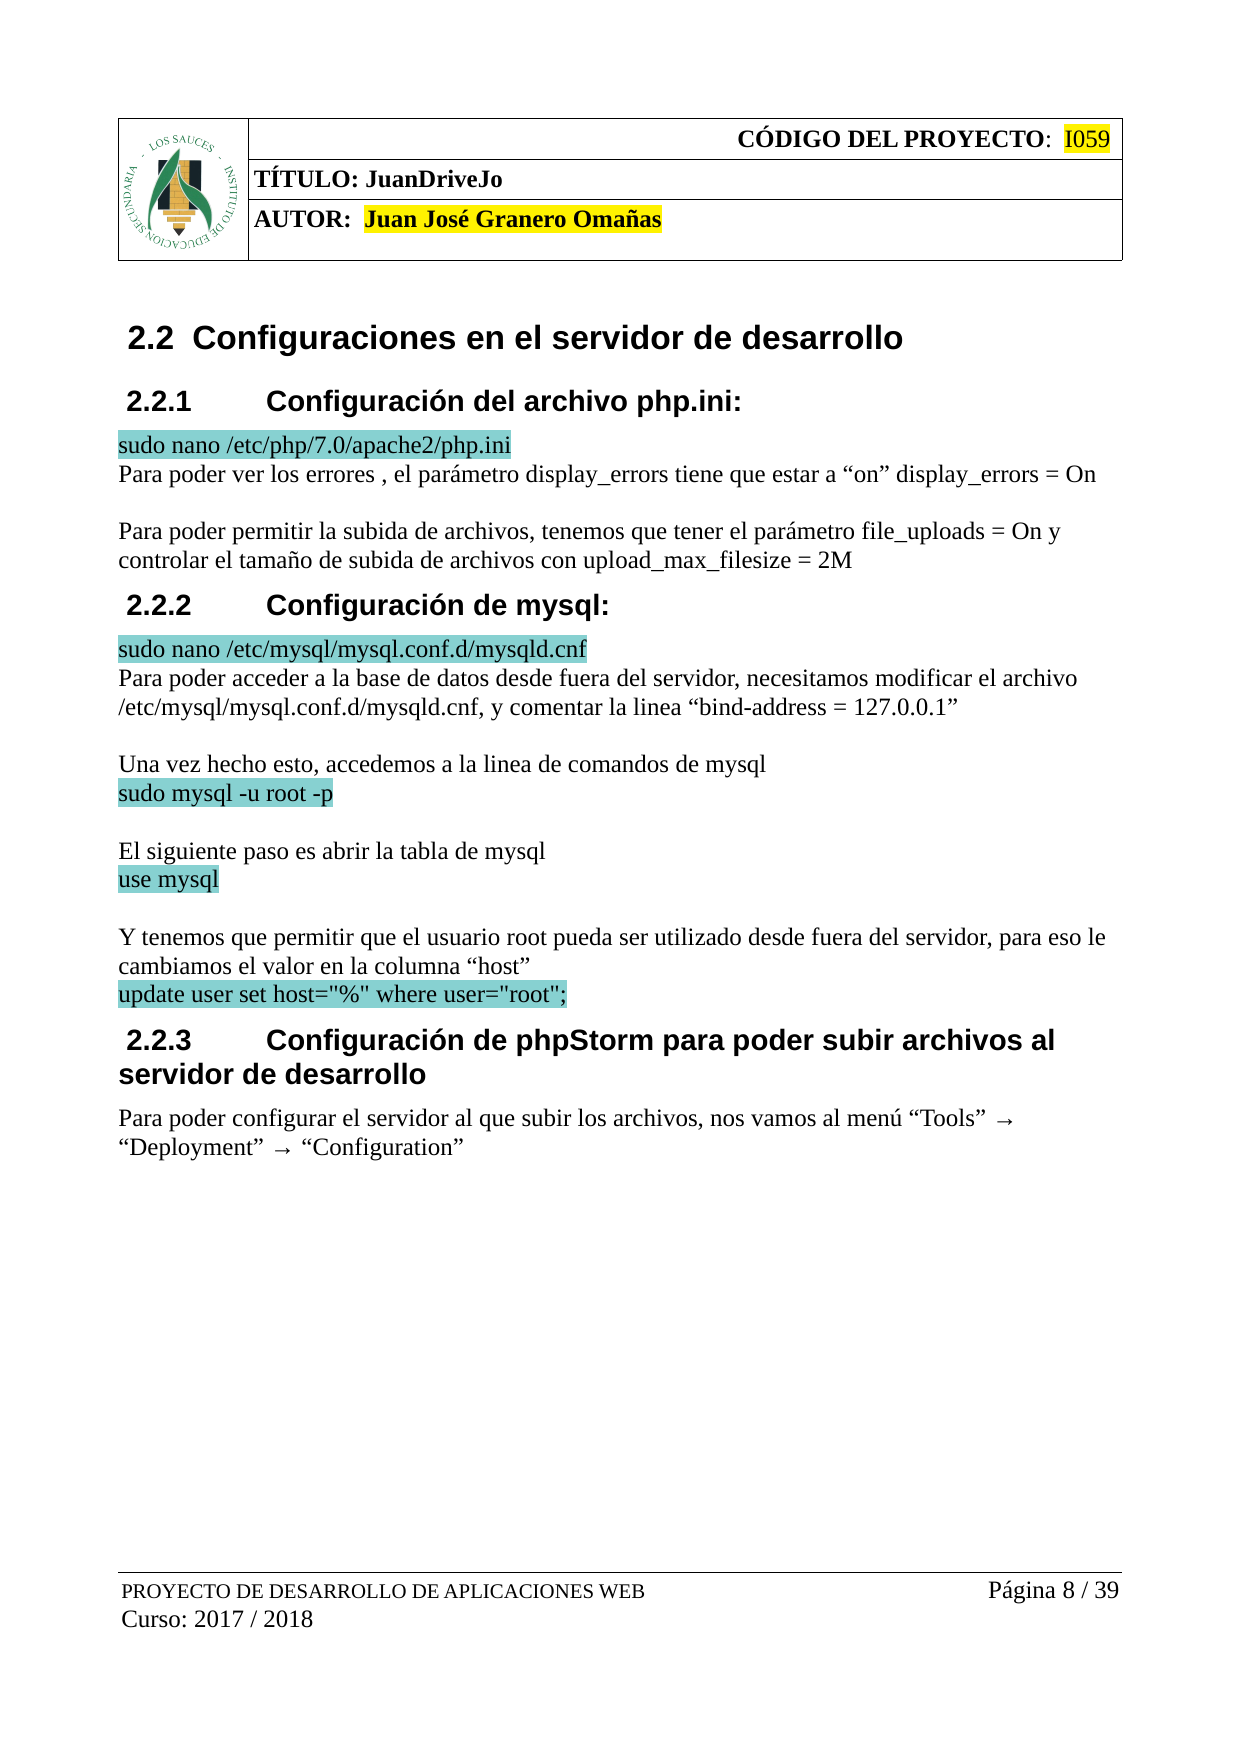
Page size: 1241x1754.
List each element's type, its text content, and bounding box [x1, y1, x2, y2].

subtitle Configuración del archivo php.ini: [118, 384, 1122, 417]
text Una vez hecho esto, accedemos a la linea de comandos de mysql [118, 749, 1122, 778]
text Y tenemos que permitir que el usuario root pueda ser utilizado desde fuera del servidor, para eso le cambiamos el valor en la columna “host” [118, 922, 1122, 979]
text sudo nano /etc/php/7.0/apache2/php.ini [118, 430, 1122, 459]
picture [112, 123, 254, 257]
text Para poder ver los errores , el parámetro display_errors tiene que estar a “on” display_errors = On [118, 459, 1122, 487]
text Para poder acceder a la base de datos desde fuera del servidor, necesitamos modificar el archivo /etc/mysql/mysql.conf.d/mysqld.cnf, y comentar la linea “bind-address = 127.0.0.1” [118, 663, 1122, 721]
text use mysql [118, 864, 1122, 893]
text Para poder configurar el servidor al que subir los archivos, nos vamos al menú “Tools” → “Deployment” → “Configuration” [118, 1103, 1122, 1160]
subtitle Configuraciones en el servidor de desarrollo [118, 318, 1122, 357]
text sudo mysql -u root -p [118, 778, 1122, 807]
subtitle Configuración de mysql: [118, 588, 1122, 622]
text sudo nano /etc/mysql/mysql.conf.d/mysqld.cnf [118, 634, 1122, 663]
text Para poder permitir la subida de archivos, tenemos que tener el parámetro file_uploads = On y controlar el tamaño de subida de archivos con upload_max_filesize = 2M [118, 516, 1122, 574]
text El siguiente paso es abrir la tabla de mysql [118, 836, 1122, 864]
text update user set host="%" where user="root"; [118, 979, 1122, 1008]
subtitle Configuración de phpStorm para poder subir archivos al servidor de desarrollo [118, 1023, 1122, 1090]
